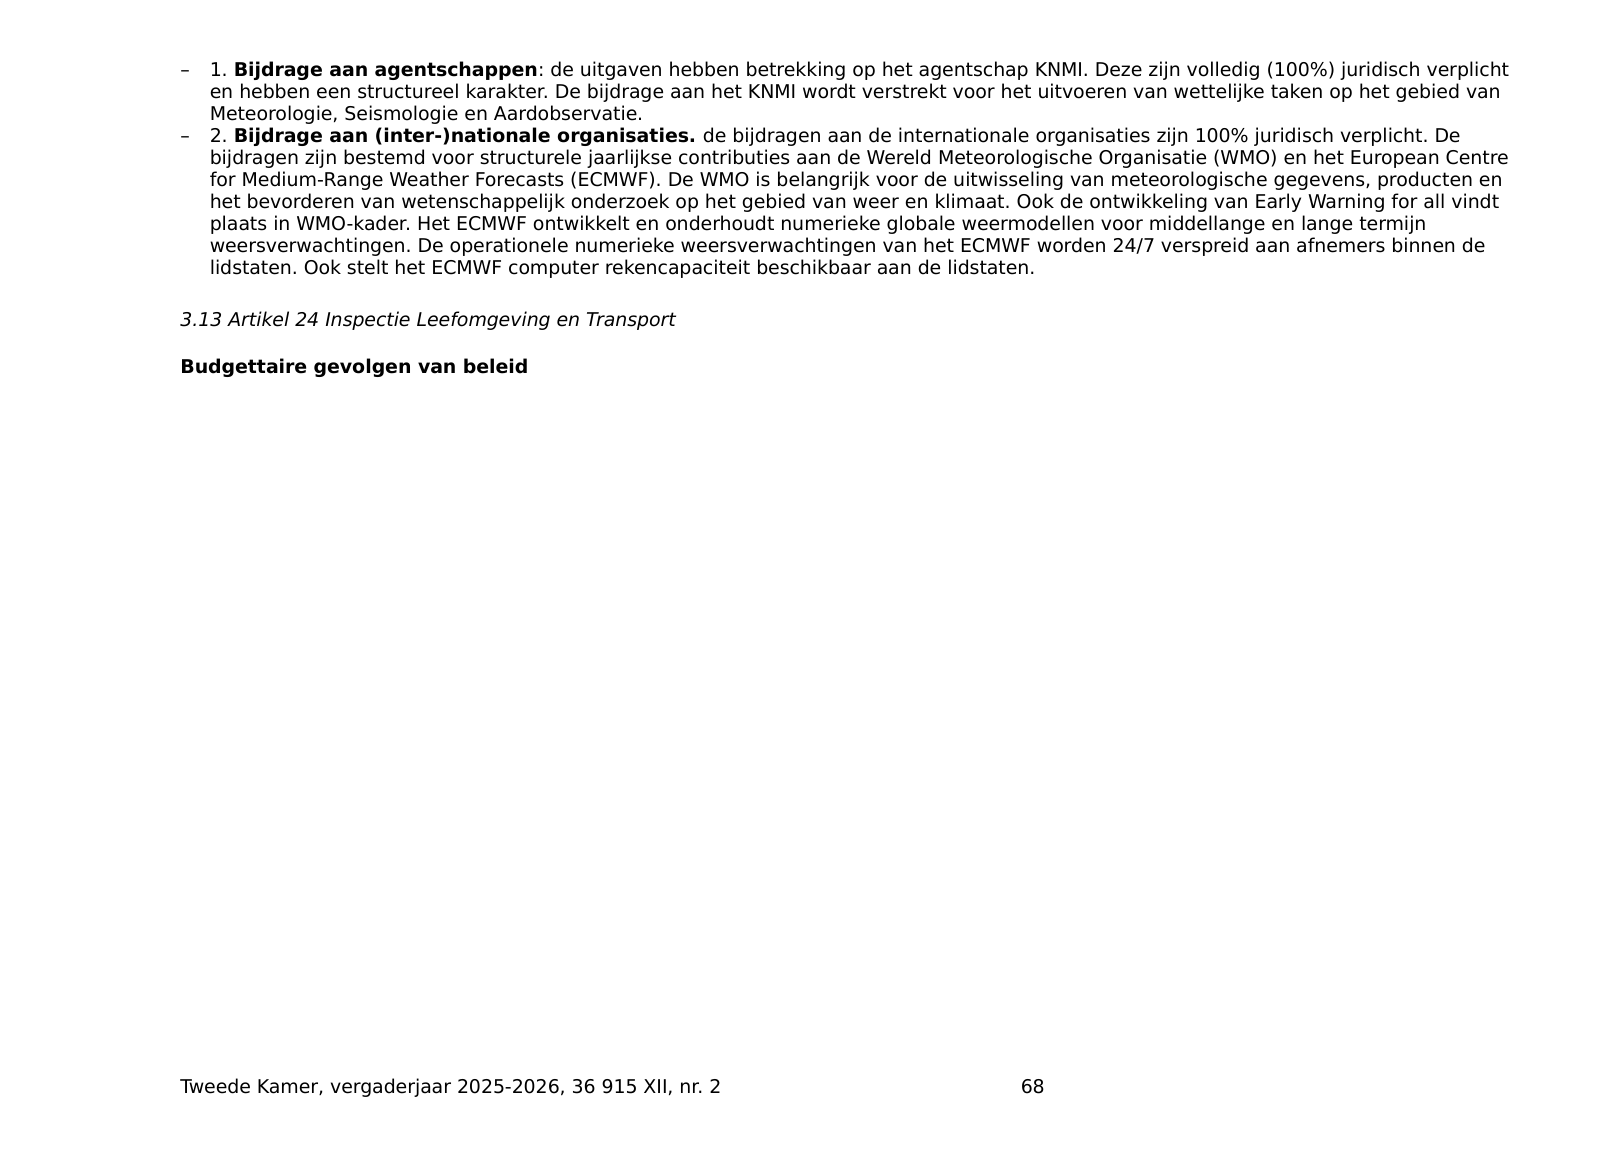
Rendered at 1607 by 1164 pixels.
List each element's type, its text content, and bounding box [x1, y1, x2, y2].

subtitle 3.13 Artikel 24 Inspectie Leefomgeving en Transport [180, 309, 1529, 331]
text – 1. Bijdrage aan agentschappen: de uitgaven hebben betrekking op het agentschap KNMI. Deze zijn volledig (100%) juridisch verplicht en hebben een structureel karakter. De bijdrage aan het KNMI wordt verstrekt voor het uitvoeren van wettelijke taken op het gebied van Meteorologie, Seismologie en Aardobservatie. [180, 59, 1529, 125]
subtitle Budgettaire gevolgen van beleid [180, 356, 1529, 378]
text – 2. Bijdrage aan (inter-)nationale organisaties. de bijdragen aan de internationale organisaties zijn 100% juridisch verplicht. De bijdragen zijn bestemd voor structurele jaarlijkse contributies aan de Wereld Meteorologische Organisatie (WMO) en het European Centre for Medium-Range Weather Forecasts (ECMWF). De WMO is belangrijk voor de uitwisseling van meteorologische gegevens, producten en het bevorderen van wetenschappelijk onderzoek op het gebied van weer en klimaat. Ook de ontwikkeling van Early Warning for all vindt plaats in WMO-kader. Het ECMWF ontwikkelt en onderhoudt numerieke globale weermodellen voor middellange en lange termijn weersverwachtingen. De operationele numerieke weersverwachtingen van het ECMWF worden 24/7 verspreid aan afnemers binnen de lidstaten. Ook stelt het ECMWF computer rekencapaciteit beschikbaar aan de lidstaten. [180, 125, 1529, 279]
